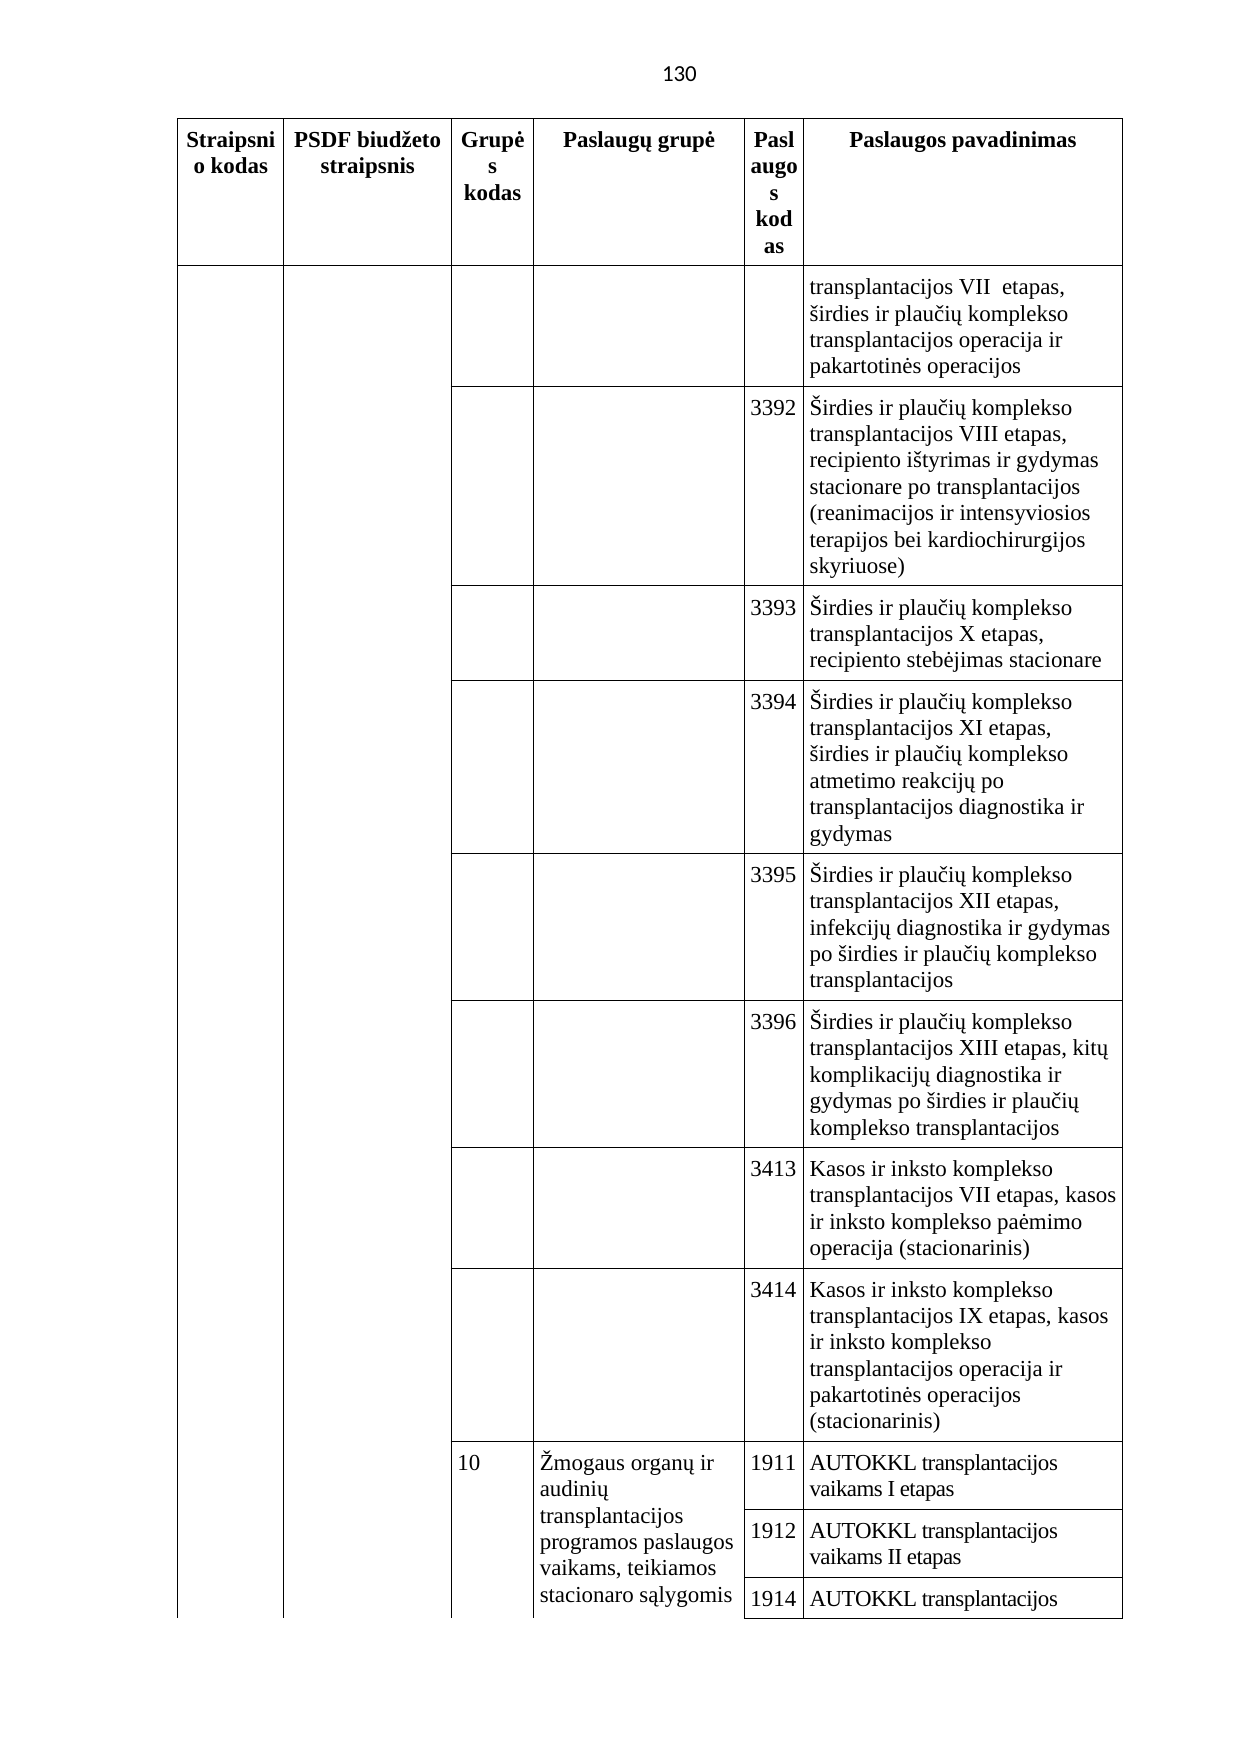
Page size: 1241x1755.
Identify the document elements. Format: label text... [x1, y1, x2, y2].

table_cell 3394 [745, 681, 803, 853]
table_cell Širdies ir plaučių komplekso transplantacijos XII etapas, infekcijų diagnostika ir gydymas po širdies ir plaučių komplekso transplantacijos [804, 854, 1122, 1000]
table_cell 3392 [745, 387, 803, 585]
table_cell [284, 853, 451, 1000]
table_cell Širdies ir plaučių komplekso transplantacijos XIII etapas, kitų komplikacijų diagnostika ir gydymas po širdies ir plaučių komplekso transplantacijos [804, 1001, 1122, 1147]
table_cell [284, 1509, 451, 1577]
table_cell [178, 1441, 283, 1509]
table_cell 3395 [745, 854, 803, 1000]
table_cell [178, 1000, 283, 1147]
table_cell [284, 680, 451, 853]
table_cell [284, 1577, 451, 1618]
table_cell 3413 [745, 1148, 803, 1268]
table_cell Kasos ir inksto komplekso transplantacijos IX etapas, kasos ir inksto komplekso transplantacijos operacija ir pakartotinės operacijos (stacionarinis) [804, 1269, 1122, 1441]
table_cell Širdies ir plaučių komplekso transplantacijos XI etapas, širdies ir plaučių komplekso atmetimo reakcijų po transplantacijos diagnostika ir gydymas [804, 681, 1122, 853]
table_cell [452, 1148, 533, 1268]
table_cell [534, 1001, 744, 1147]
table_cell AUTOKKL transplantacijos vaikams I etapas [804, 1442, 1122, 1509]
table_cell [452, 266, 533, 386]
table_cell [284, 1147, 451, 1268]
table_cell 3393 [745, 586, 803, 680]
table_cell [534, 586, 744, 680]
table_cell [178, 1147, 283, 1268]
table_cell transplantacijos VII etapas, širdies ir plaučių komplekso transplantacijos operacija ir pakartotinės operacijos [804, 266, 1122, 386]
table_cell [178, 1509, 283, 1577]
table_header Grupės kodas [452, 119, 533, 265]
table_cell 1914 [745, 1578, 803, 1618]
table_cell [745, 266, 803, 386]
table_cell [284, 1441, 451, 1509]
table_cell [284, 266, 451, 386]
table_cell [534, 266, 744, 386]
table_header PSDF biudžeto straipsnis [284, 119, 451, 265]
table_cell AUTOKKL transplantacijos vaikams II etapas [804, 1510, 1122, 1577]
table_cell Širdies ir plaučių komplekso transplantacijos VIII etapas, recipiento ištyrimas ir gydymas stacionare po transplantacijos (reanimacijos ir intensyviosios terapijos bei kardiochirurgijos skyriuose) [804, 387, 1122, 585]
table_cell 1912 [745, 1510, 803, 1577]
table_cell Kasos ir inksto komplekso transplantacijos VII etapas, kasos ir inksto komplekso paėmimo operacija (stacionarinis) [804, 1148, 1122, 1268]
table_cell [284, 1000, 451, 1147]
table_cell 10 [452, 1442, 533, 1509]
table_cell AUTOKKL transplantacijos [804, 1578, 1122, 1618]
table_cell [534, 387, 744, 585]
table_cell [534, 1269, 744, 1441]
table_cell Širdies ir plaučių komplekso transplantacijos X etapas, recipiento stebėjimas stacionare [804, 586, 1122, 680]
table_cell 3414 [745, 1269, 803, 1441]
table_cell [452, 387, 533, 585]
table_header Paslaugos kodas [745, 119, 803, 265]
table_cell Žmogaus organų ir audinių transplantacijos programos paslaugos vaikams, teikiamos stacionaro sąlygomis [534, 1442, 744, 1618]
table_cell 1911 [745, 1442, 803, 1509]
table_cell [534, 1148, 744, 1268]
table_cell [178, 853, 283, 1000]
table_header Paslaugos pavadinimas [804, 119, 1122, 265]
table_cell 3396 [745, 1001, 803, 1147]
table_cell [178, 585, 283, 680]
table_cell [178, 680, 283, 853]
table_cell [534, 681, 744, 853]
table_cell [178, 1577, 283, 1618]
table_cell [452, 1577, 533, 1618]
table_cell [534, 854, 744, 1000]
table_cell [452, 1001, 533, 1147]
table_cell [284, 1268, 451, 1441]
table_cell [178, 1268, 283, 1441]
table_cell [452, 1509, 533, 1577]
table_header Paslaugų grupė [534, 119, 744, 265]
table_cell [178, 386, 283, 585]
table_cell [284, 386, 451, 585]
table_header Straipsnio kodas [178, 119, 283, 265]
table_cell [452, 586, 533, 680]
table_cell [452, 854, 533, 1000]
table_cell [452, 1269, 533, 1441]
table_cell [178, 266, 283, 386]
table_cell [452, 681, 533, 853]
table_cell [284, 585, 451, 680]
